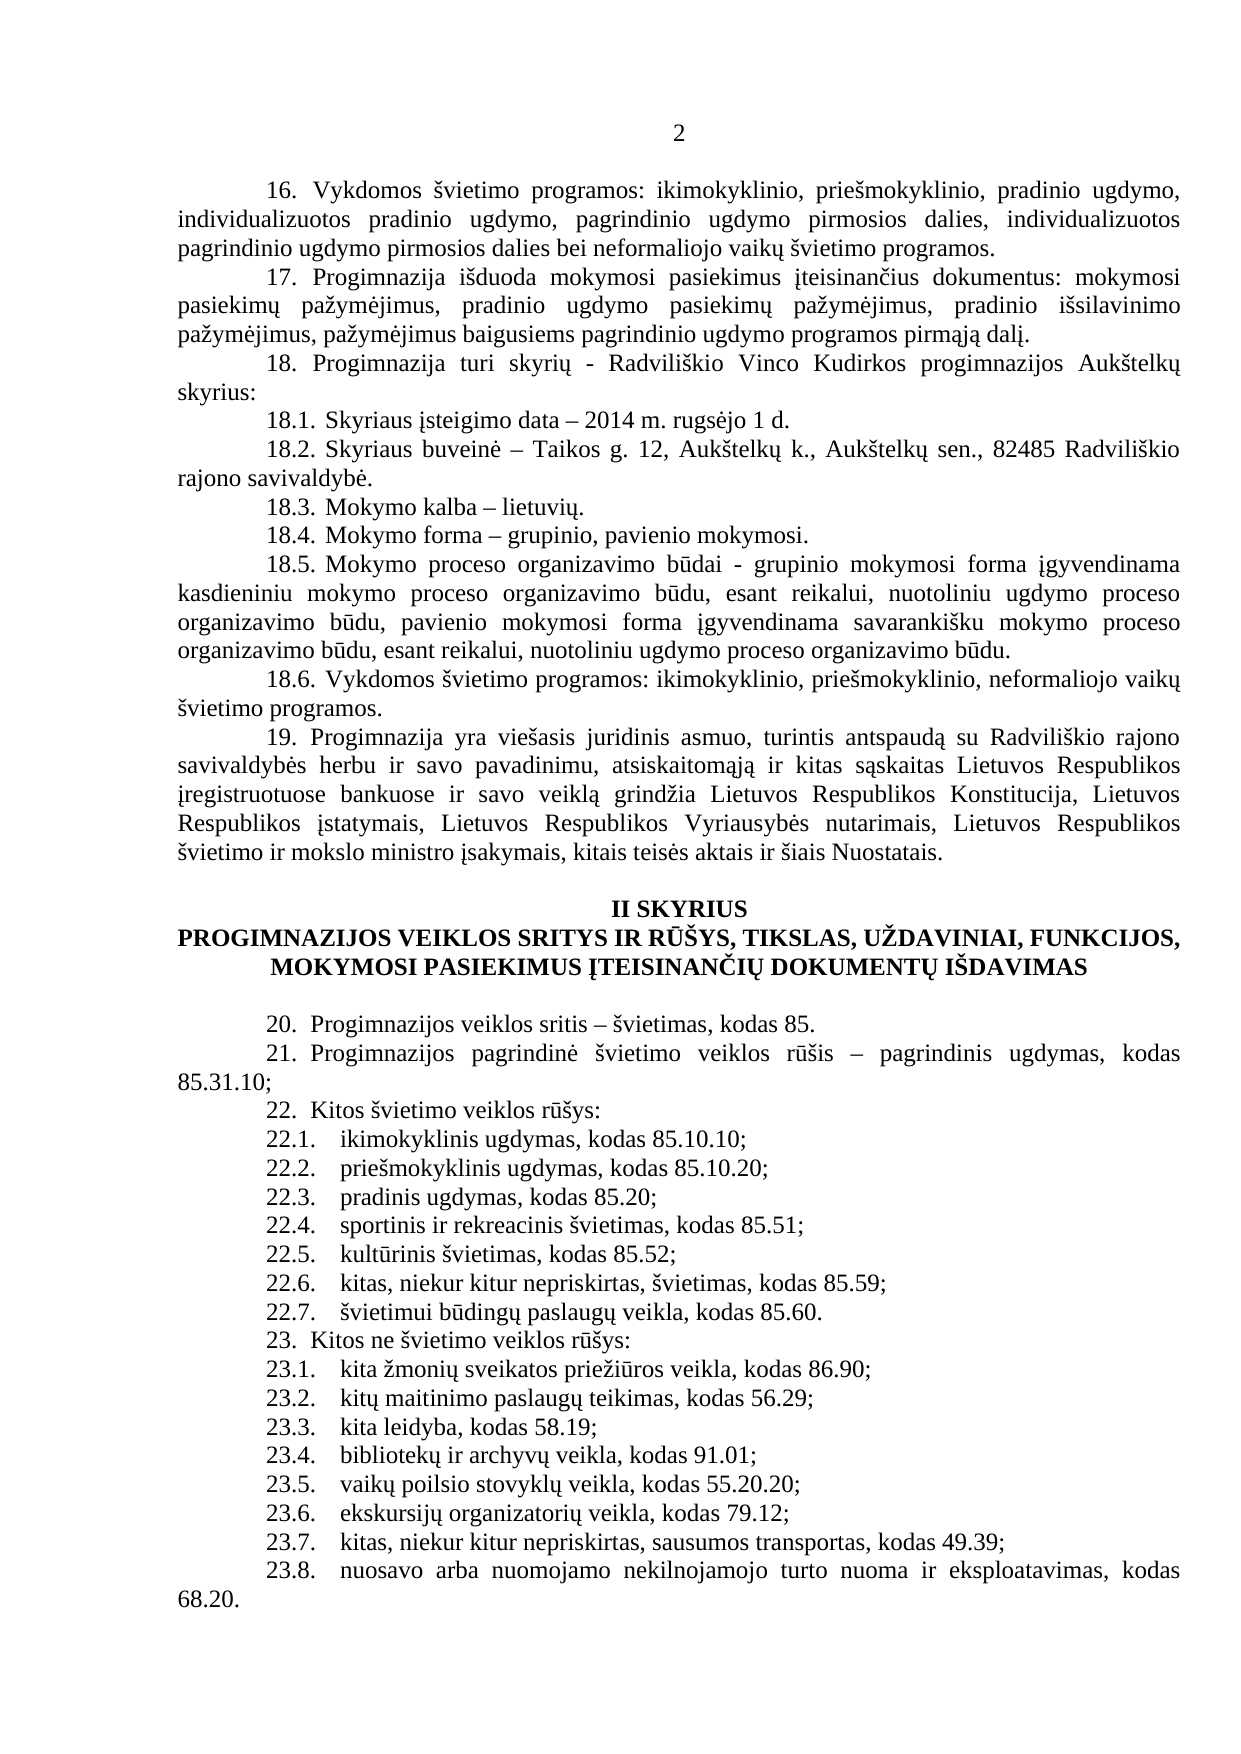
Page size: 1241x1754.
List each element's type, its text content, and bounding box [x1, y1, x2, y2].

text 23.2. kitų maitinimo paslaugų teikimas, kodas 56.29; [177, 1383, 1181, 1412]
text 22.5. kultūrinis švietimas, kodas 85.52; [177, 1239, 1181, 1268]
text II SKYRIUS [177, 894, 1181, 923]
text 18. Progimnazija turi skyrių - Radviliškio Vinco Kudirkos progimnazijos Aukštelkų skyrius: [177, 348, 1181, 406]
text 16. Vykdomos švietimo programos: ikimokyklinio, priešmokyklinio, pradinio ugdymo, individualizuotos pradinio ugdymo, pagrindinio ugdymo pirmosios dalies, individualizuotos pagrindinio ugdymo pirmosios dalies bei neformaliojo vaikų švietimo programos. [177, 176, 1181, 262]
text 23. Kitos ne švietimo veiklos rūšys: [177, 1326, 1181, 1354]
text 18.5. Mokymo proceso organizavimo būdai - grupinio mokymosi forma įgyvendinama kasdieniniu mokymo proceso organizavimo būdu, esant reikalui, nuotoliniu ugdymo proceso organizavimo būdu, pavienio mokymosi forma įgyvendinama savarankišku mokymo proceso organizavimo būdu, esant reikalui, nuotoliniu ugdymo proceso organizavimo būdu. [177, 549, 1181, 664]
text 22.6. kitas, niekur kitur nepriskirtas, švietimas, kodas 85.59; [177, 1268, 1181, 1297]
text 18.3. Mokymo kalba – lietuvių. [177, 492, 1181, 521]
text 22.3. pradinis ugdymas, kodas 85.20; [177, 1182, 1181, 1211]
text 23.5. vaikų poilsio stovyklų veikla, kodas 55.20.20; [177, 1469, 1181, 1498]
text 21. Progimnazijos pagrindinė švietimo veiklos rūšis – pagrindinis ugdymas, kodas 85.31.10; [177, 1038, 1181, 1096]
text 18.2. Skyriaus buveinė – Taikos g. 12, Aukštelkų k., Aukštelkų sen., 82485 Radviliškio rajono savivaldybė. [177, 434, 1181, 492]
text 18.4. Mokymo forma – grupinio, pavienio mokymosi. [177, 521, 1181, 549]
text 18.1. Skyriaus įsteigimo data – 2014 m. rugsėjo 1 d. [177, 406, 1181, 434]
text 22.4. sportinis ir rekreacinis švietimas, kodas 85.51; [177, 1211, 1181, 1239]
text 23.1. kita žmonių sveikatos priežiūros veikla, kodas 86.90; [177, 1354, 1181, 1383]
text 22.1. ikimokyklinis ugdymas, kodas 85.10.10; [177, 1124, 1181, 1153]
text 23.3. kita leidyba, kodas 58.19; [177, 1412, 1181, 1441]
text 22.2. priešmokyklinis ugdymas, kodas 85.10.20; [177, 1153, 1181, 1182]
text 18.6. Vykdomos švietimo programos: ikimokyklinio, priešmokyklinio, neformaliojo vaikų švietimo programos. [177, 664, 1181, 722]
text 22.7. švietimui būdingų paslaugų veikla, kodas 85.60. [177, 1297, 1181, 1326]
text 20. Progimnazijos veiklos sritis – švietimas, kodas 85. [177, 1009, 1181, 1038]
text 23.8. nuosavo arba nuomojamo nekilnojamojo turto nuoma ir eksploatavimas, kodas 68.20. [177, 1556, 1181, 1613]
text 17. Progimnazija išduoda mokymosi pasiekimus įteisinančius dokumentus: mokymosi pasiekimų pažymėjimus, pradinio ugdymo pasiekimų pažymėjimus, pradinio išsilavinimo pažymėjimus, pažymėjimus baigusiems pagrindinio ugdymo programos pirmąją dalį. [177, 262, 1181, 348]
text 23.4. bibliotekų ir archyvų veikla, kodas 91.01; [177, 1441, 1181, 1469]
text 23.7. kitas, niekur kitur nepriskirtas, sausumos transportas, kodas 49.39; [177, 1527, 1181, 1556]
text PROGIMNAZIJOS VEIKLOS SRITYS IR RŪŠYS, TIKSLAS, UŽDAVINIAI, FUNKCIJOS, MOKYMOSI PASIEKIMUS ĮTEISINANČIŲ DOKUMENTŲ IŠDAVIMAS [177, 923, 1181, 981]
text 23.6. ekskursijų organizatorių veikla, kodas 79.12; [177, 1498, 1181, 1527]
text 22. Kitos švietimo veiklos rūšys: [177, 1096, 1181, 1124]
text 19. Progimnazija yra viešasis juridinis asmuo, turintis antspaudą su Radviliškio rajono savivaldybės herbu ir savo pavadinimu, atsiskaitomąją ir kitas sąskaitas Lietuvos Respublikos įregistruotuose bankuose ir savo veiklą grindžia Lietuvos Respublikos Konstitucija, Lietuvos Respublikos įstatymais, Lietuvos Respublikos Vyriausybės nutarimais, Lietuvos Respublikos švietimo ir mokslo ministro įsakymais, kitais teisės aktais ir šiais Nuostatais. [177, 722, 1181, 866]
